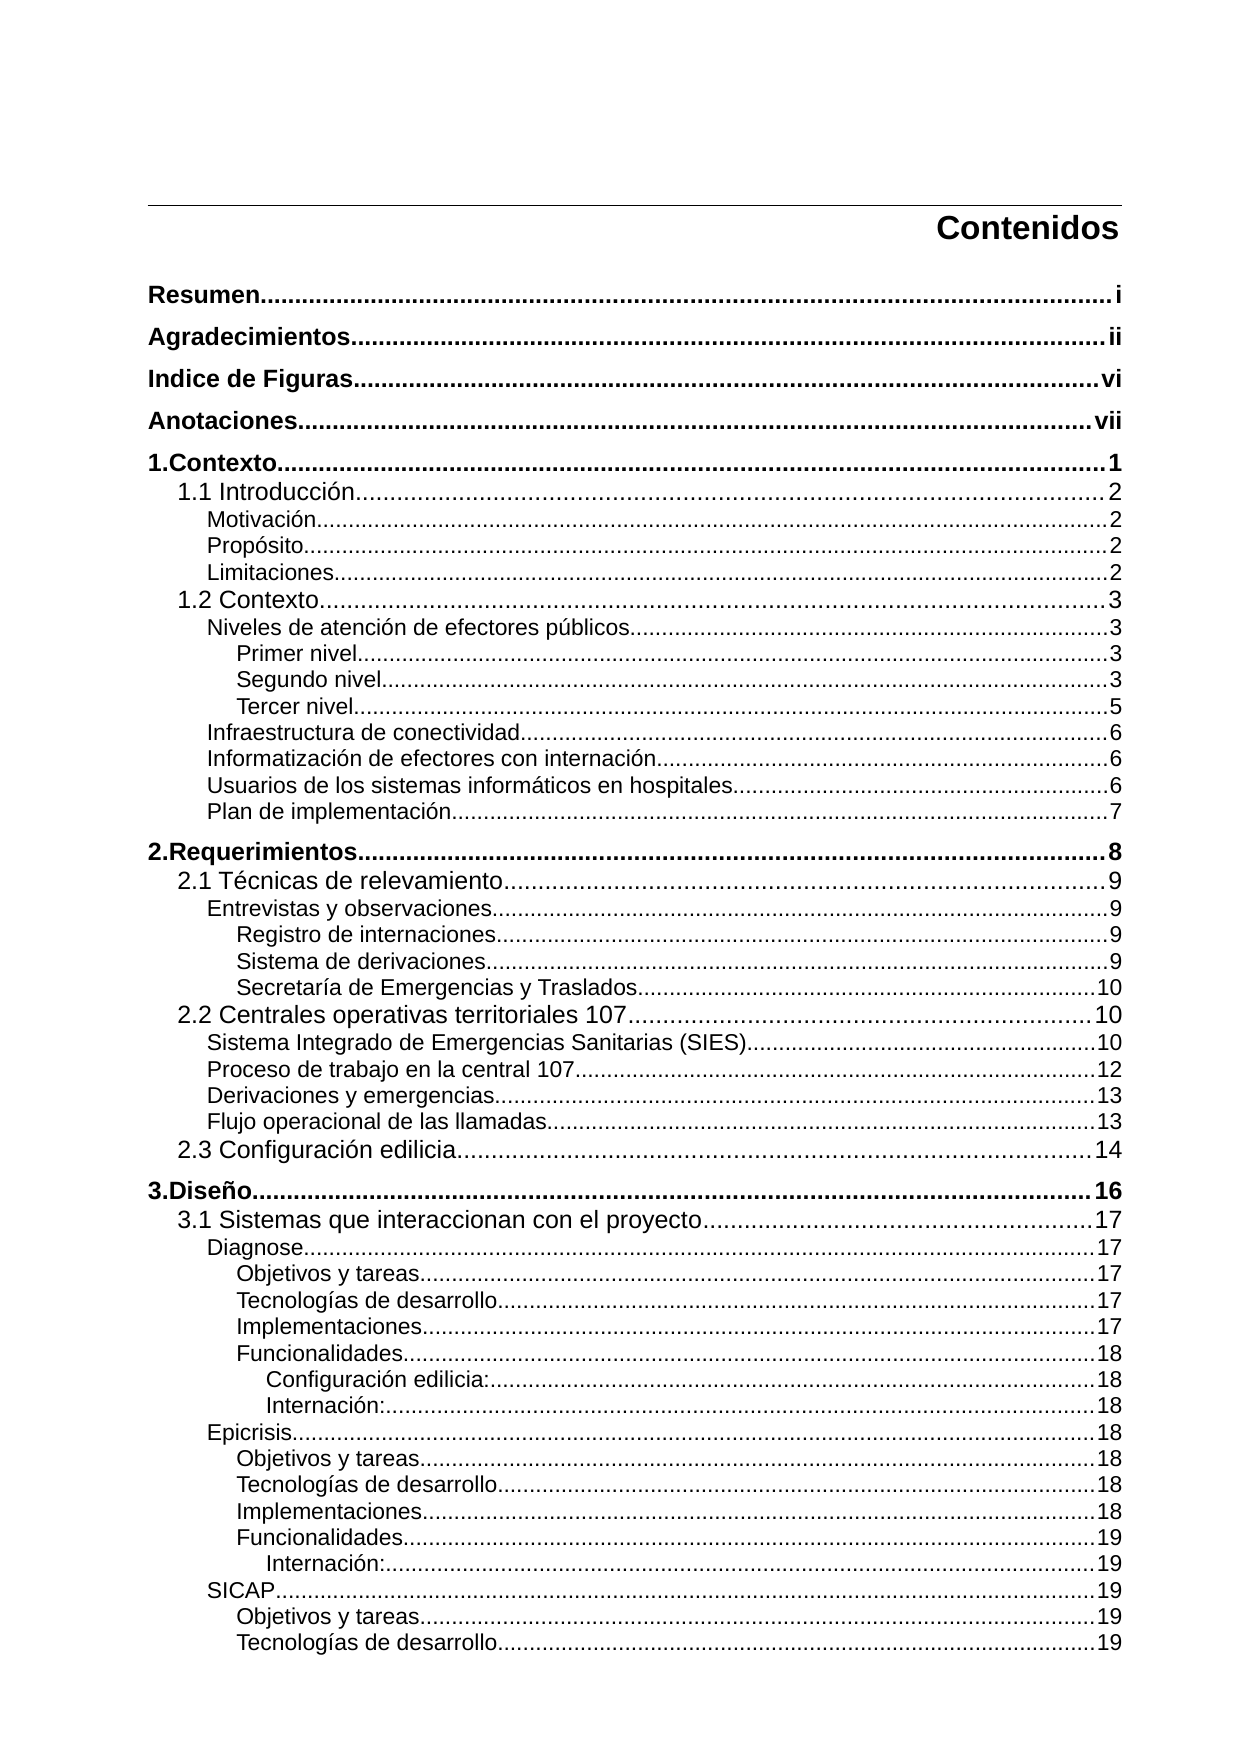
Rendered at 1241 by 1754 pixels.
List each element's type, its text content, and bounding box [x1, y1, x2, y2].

text Proceso de trabajo en la central 107 12 [207, 1056, 1122, 1082]
text Objetivos y tareas 17 [236, 1260, 1122, 1287]
text Sistema Integrado de Emergencias Sanitarias (SIES) 10 [207, 1029, 1122, 1056]
text 2.3 Configuración edilicia 14 [177, 1135, 1122, 1163]
text Diagnose 17 [207, 1234, 1122, 1260]
text 1.1 Introducción 2 [177, 477, 1122, 506]
text Implementaciones 18 [236, 1498, 1122, 1524]
text Primer nivel 3 [236, 640, 1122, 666]
text Objetivos y tareas 18 [236, 1445, 1122, 1471]
text 3.Diseño 16 [148, 1176, 1122, 1205]
text Plan de implementación 7 [207, 798, 1122, 824]
text Epicrisis 18 [207, 1418, 1122, 1445]
text Secretaría de Emergencias y Traslados 10 [236, 974, 1122, 1001]
text Entrevistas y observaciones 9 [207, 895, 1122, 921]
text Infraestructura de conectividad 6 [207, 719, 1122, 745]
text SICAP 19 [207, 1577, 1122, 1603]
text Flujo operacional de las llamadas 13 [207, 1108, 1122, 1135]
text Niveles de atención de efectores públicos 3 [207, 614, 1122, 640]
text Implementaciones 17 [236, 1313, 1122, 1339]
text Anotaciones vii [148, 406, 1122, 435]
text Tecnologías de desarrollo 19 [236, 1629, 1122, 1656]
text 2.1 Técnicas de relevamiento 9 [177, 866, 1122, 895]
text Objetivos y tareas 19 [236, 1603, 1122, 1629]
text Funcionalidades 19 [236, 1524, 1122, 1550]
text Funcionalidades 18 [236, 1339, 1122, 1366]
text Internación: 19 [266, 1550, 1122, 1577]
text Configuración edilicia: 18 [266, 1366, 1122, 1392]
text 2.Requerimientos 8 [148, 837, 1122, 866]
text Usuarios de los sistemas informáticos en hospitales 6 [207, 772, 1122, 798]
text Tercer nivel 5 [236, 693, 1122, 719]
text Limitaciones 2 [207, 558, 1122, 585]
text Propósito 2 [207, 532, 1122, 558]
text Segundo nivel 3 [236, 666, 1122, 693]
text Tecnologías de desarrollo 17 [236, 1287, 1122, 1313]
text Motivación 2 [207, 506, 1122, 532]
text Resumen i [148, 280, 1122, 309]
text 1.2 Contexto 3 [177, 585, 1122, 614]
text Tecnologías de desarrollo 18 [236, 1471, 1122, 1498]
text Agradecimientos ii [148, 322, 1122, 351]
text 1.Contexto 1 [148, 448, 1122, 477]
text Registro de internaciones 9 [236, 921, 1122, 948]
subtitle Contenidos [148, 206, 1122, 249]
text Derivaciones y emergencias 13 [207, 1082, 1122, 1108]
text Indice de Figuras vi [148, 364, 1122, 393]
text Internación: 18 [266, 1392, 1122, 1418]
text Informatización de efectores con internación 6 [207, 745, 1122, 772]
text 3.1 Sistemas que interaccionan con el proyecto 17 [177, 1205, 1122, 1234]
text 2.2 Centrales operativas territoriales 107 10 [177, 1001, 1122, 1029]
text Sistema de derivaciones 9 [236, 948, 1122, 974]
